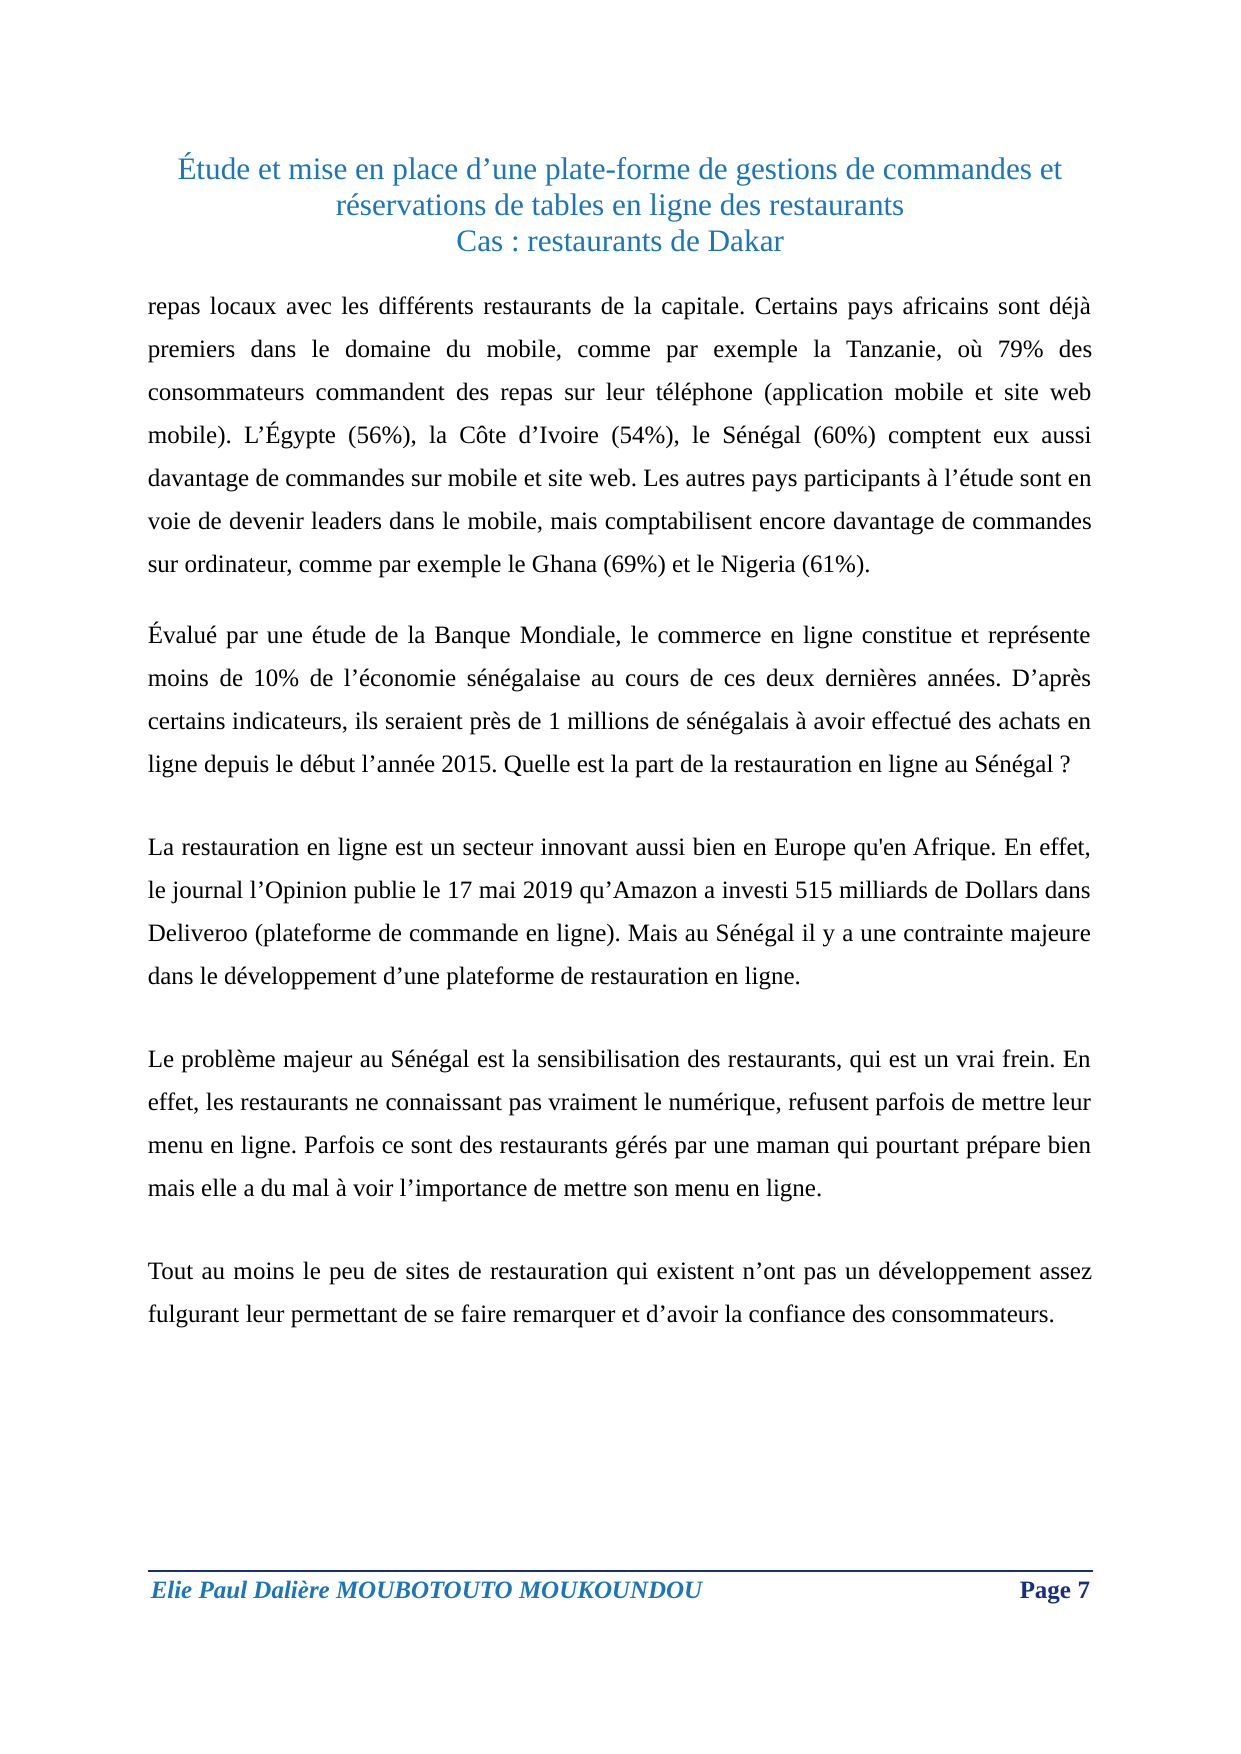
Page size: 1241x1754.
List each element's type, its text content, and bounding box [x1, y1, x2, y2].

text Évalué par une étude de la Banque Mondiale, le commerce en ligne constitue et représente moins de 10% de l’économie sénégalaise au cours de ces deux dernières années. D’après certains indicateurs, ils seraient près de 1 millions de sénégalais à avoir effectué des achats en ligne depuis le début l’année 2015. Quelle est la part de la restauration en ligne au Sénégal ? [148, 620, 1093, 778]
text La restauration en ligne est un secteur innovant aussi bien en Europe qu'en Afrique. En effet, le journal l’Opinion publie le 17 mai 2019 qu’Amazon a investi 515 milliards de Dollars dans Deliveroo (plateforme de commande en ligne). Mais au Sénégal il y a une contrainte majeure dans le développement d’une plateforme de restauration en ligne. [148, 832, 1093, 990]
text Le problème majeur au Sénégal est la sensibilisation des restaurants, qui est un vrai frein. En effet, les restaurants ne connaissant pas vraiment le numérique, refusent parfois de mettre leur menu en ligne. Parfois ce sont des restaurants gérés par une maman qui pourtant prépare bien mais elle a du mal à voir l’importance de mettre son menu en ligne. [148, 1044, 1093, 1202]
text repas locaux avec les différents restaurants de la capitale. Certains pays africains sont déjà premiers dans le domaine du mobile, comme par exemple la Tanzanie, où 79% des consommateurs commandent des repas sur leur téléphone (application mobile et site web mobile). L’Égypte (56%), la Côte d’Ivoire (54%), le Sénégal (60%) comptent eux aussi davantage de commandes sur mobile et site web. Les autres pays participants à l’étude sont en voie de devenir leaders dans le mobile, mais comptabilisent encore davantage de commandes sur ordinateur, comme par exemple le Ghana (69%) et le Nigeria (61%). [148, 291, 1093, 578]
text Tout au moins le peu de sites de restauration qui existent n’ont pas un développement assez fulgurant leur permettant de se faire remarquer et d’avoir la confiance des consommateurs. [148, 1256, 1093, 1328]
